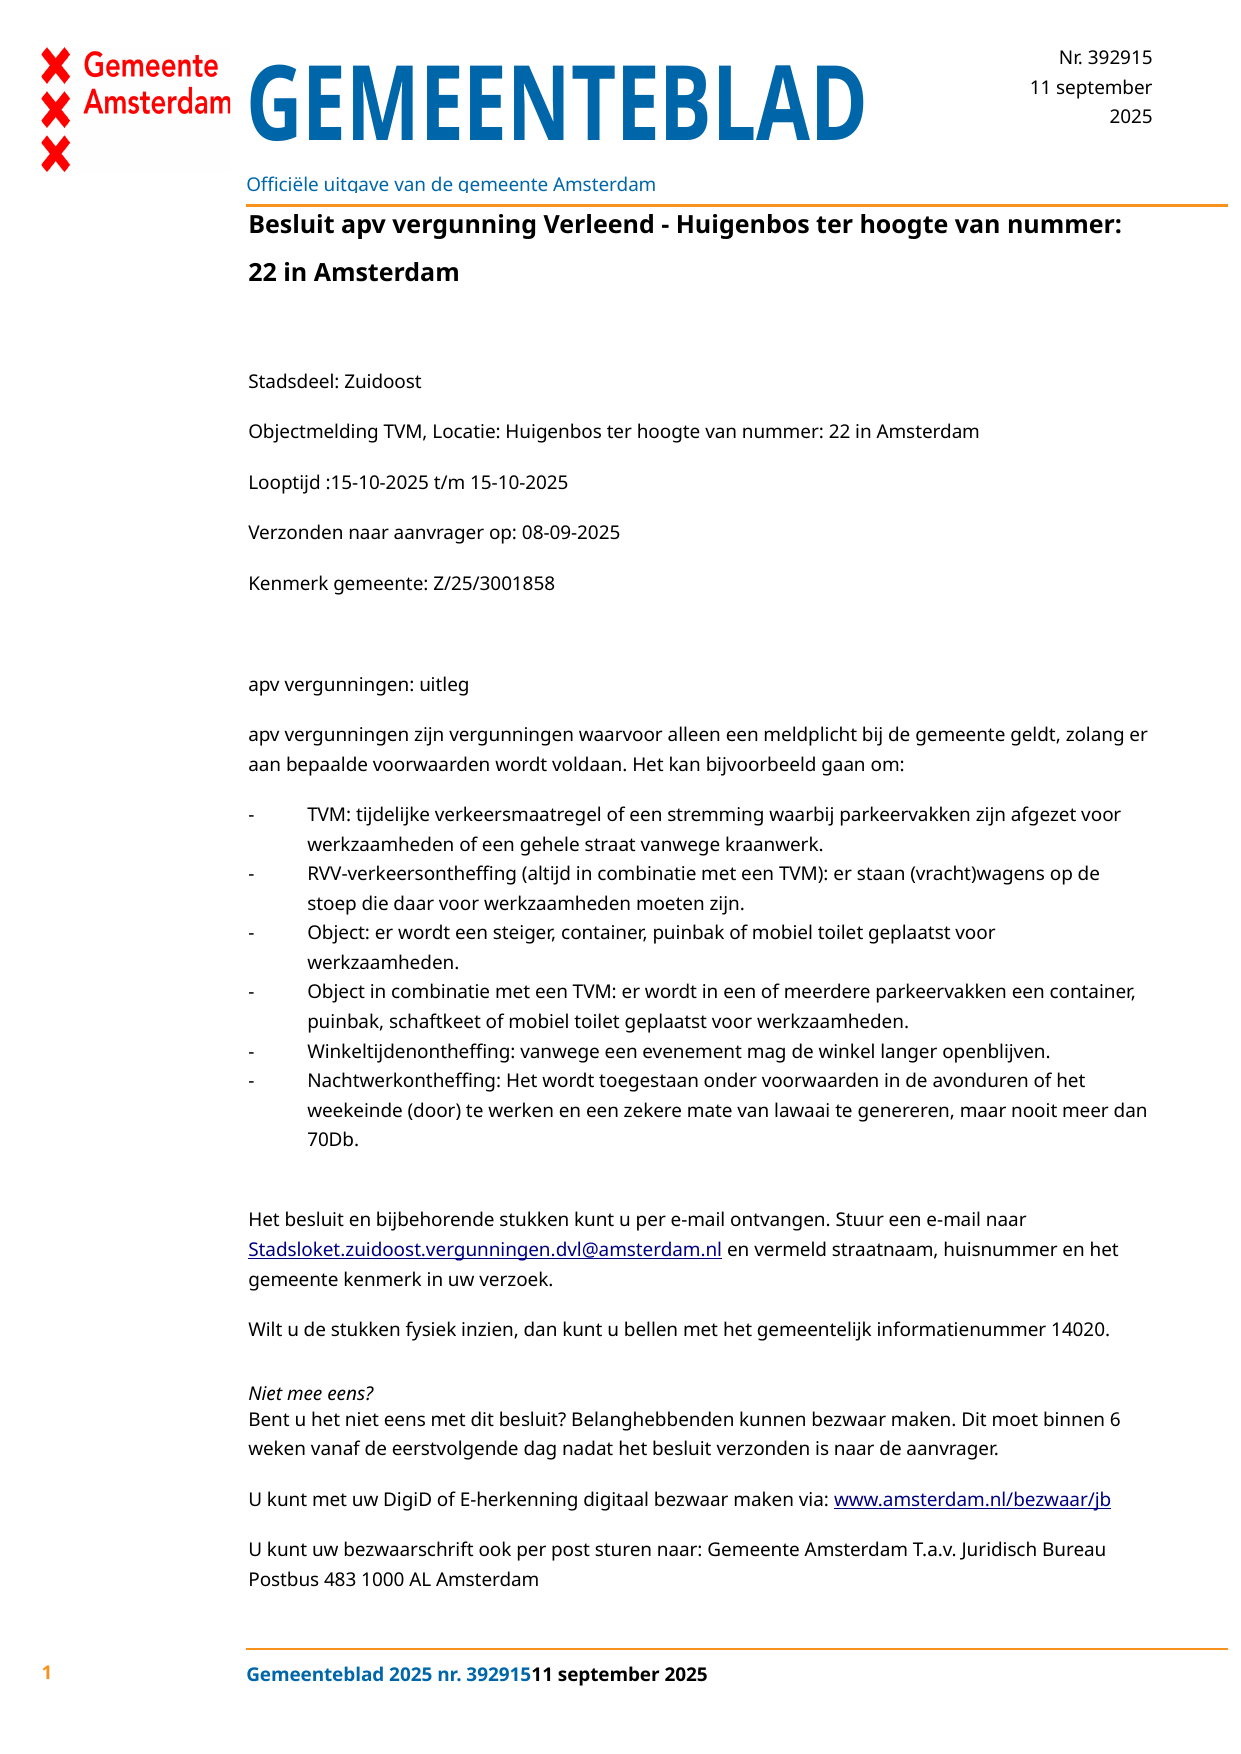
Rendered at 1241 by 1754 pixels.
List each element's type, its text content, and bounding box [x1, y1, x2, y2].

text Niet mee eens? [248, 1380, 1152, 1406]
text Wilt u de stukken fysiek inzien, dan kunt u bellen met het gemeentelijk informatienummer 14020. [248, 1316, 1152, 1342]
text Looptijd :15-10-2025 t/m 15-10-2025 [248, 469, 1152, 495]
text Stadsdeel: Zuidoost [248, 368, 1152, 394]
text Kenmerk gemeente: Z/25/3001858 [248, 570, 1152, 596]
text Het besluit en bijbehorende stukken kunt u per e-mail ontvangen. Stuur een e-mail naar Stadsloket.zuidoost.vergunningen.dvl@amsterdam.nl en vermeld straatnaam, huisnummer en het gemeente kenmerk in uw verzoek. [248, 1207, 1152, 1292]
text U kunt uw bezwaarschrift ook per post sturen naar: Gemeente Amsterdam T.a.v. Juridisch Bureau Postbus 483 1000 AL Amsterdam [248, 1536, 1152, 1592]
text U kunt met uw DigiD of E-herkenning digitaal bezwaar maken via: www.amsterdam.nl/bezwaar/jb [248, 1486, 1152, 1512]
list Object in combinatie met een TVM: er wordt in een of meerdere parkeervakken een container, puinbak, schaftkeet of mobiel toilet geplaatst voor werkzaamheden. [248, 979, 1152, 1034]
list Nachtwerkontheffing: Het wordt toegestaan onder voorwaarden in de avonduren of het weekeinde (door) te werken en een zekere mate van lawaai te genereren, maar nooit meer dan 70Db. [248, 1067, 1152, 1152]
text Objectmelding TVM, Locatie: Huigenbos ter hoogte van nummer: 22 in Amsterdam [248, 419, 1152, 444]
text Bent u het niet eens met dit besluit? Belanghebbenden kunnen bezwaar maken. Dit moet binnen 6 weken vanaf de eerstvolgende dag nadat het besluit verzonden is naar de aanvrager. [248, 1406, 1152, 1461]
text Besluit apv vergunning Verleend - Huigenbos ter hoogte van nummer: 22 in Amsterdam [248, 207, 1152, 288]
text apv vergunningen zijn vergunningen waarvoor alleen een meldplicht bij de gemeente geldt, zolang er aan bepaalde voorwaarden wordt voldaan. Het kan bijvoorbeeld gaan om: [248, 721, 1152, 777]
list RVV-verkeersontheffing (altijd in combinatie met een TVM): er staan (vracht)wagens op de stoep die daar voor werkzaamheden moeten zijn. [248, 860, 1152, 916]
picture [41, 47, 231, 172]
list Object: er wordt een steiger, container, puinbak of mobiel toilet geplaatst voor werkzaamheden. [248, 919, 1152, 975]
list TVM: tijdelijke verkeersmaatregel of een stremming waarbij parkeervakken zijn afgezet voor werkzaamheden of een gehele straat vanwege kraanwerk. [248, 801, 1152, 857]
text apv vergunningen: uitleg [248, 671, 1152, 697]
list Winkeltijdenontheffing: vanwege een evenement mag de winkel langer openblijven. [248, 1038, 1152, 1064]
text Verzonden naar aanvrager op: 08-09-2025 [248, 519, 1152, 545]
